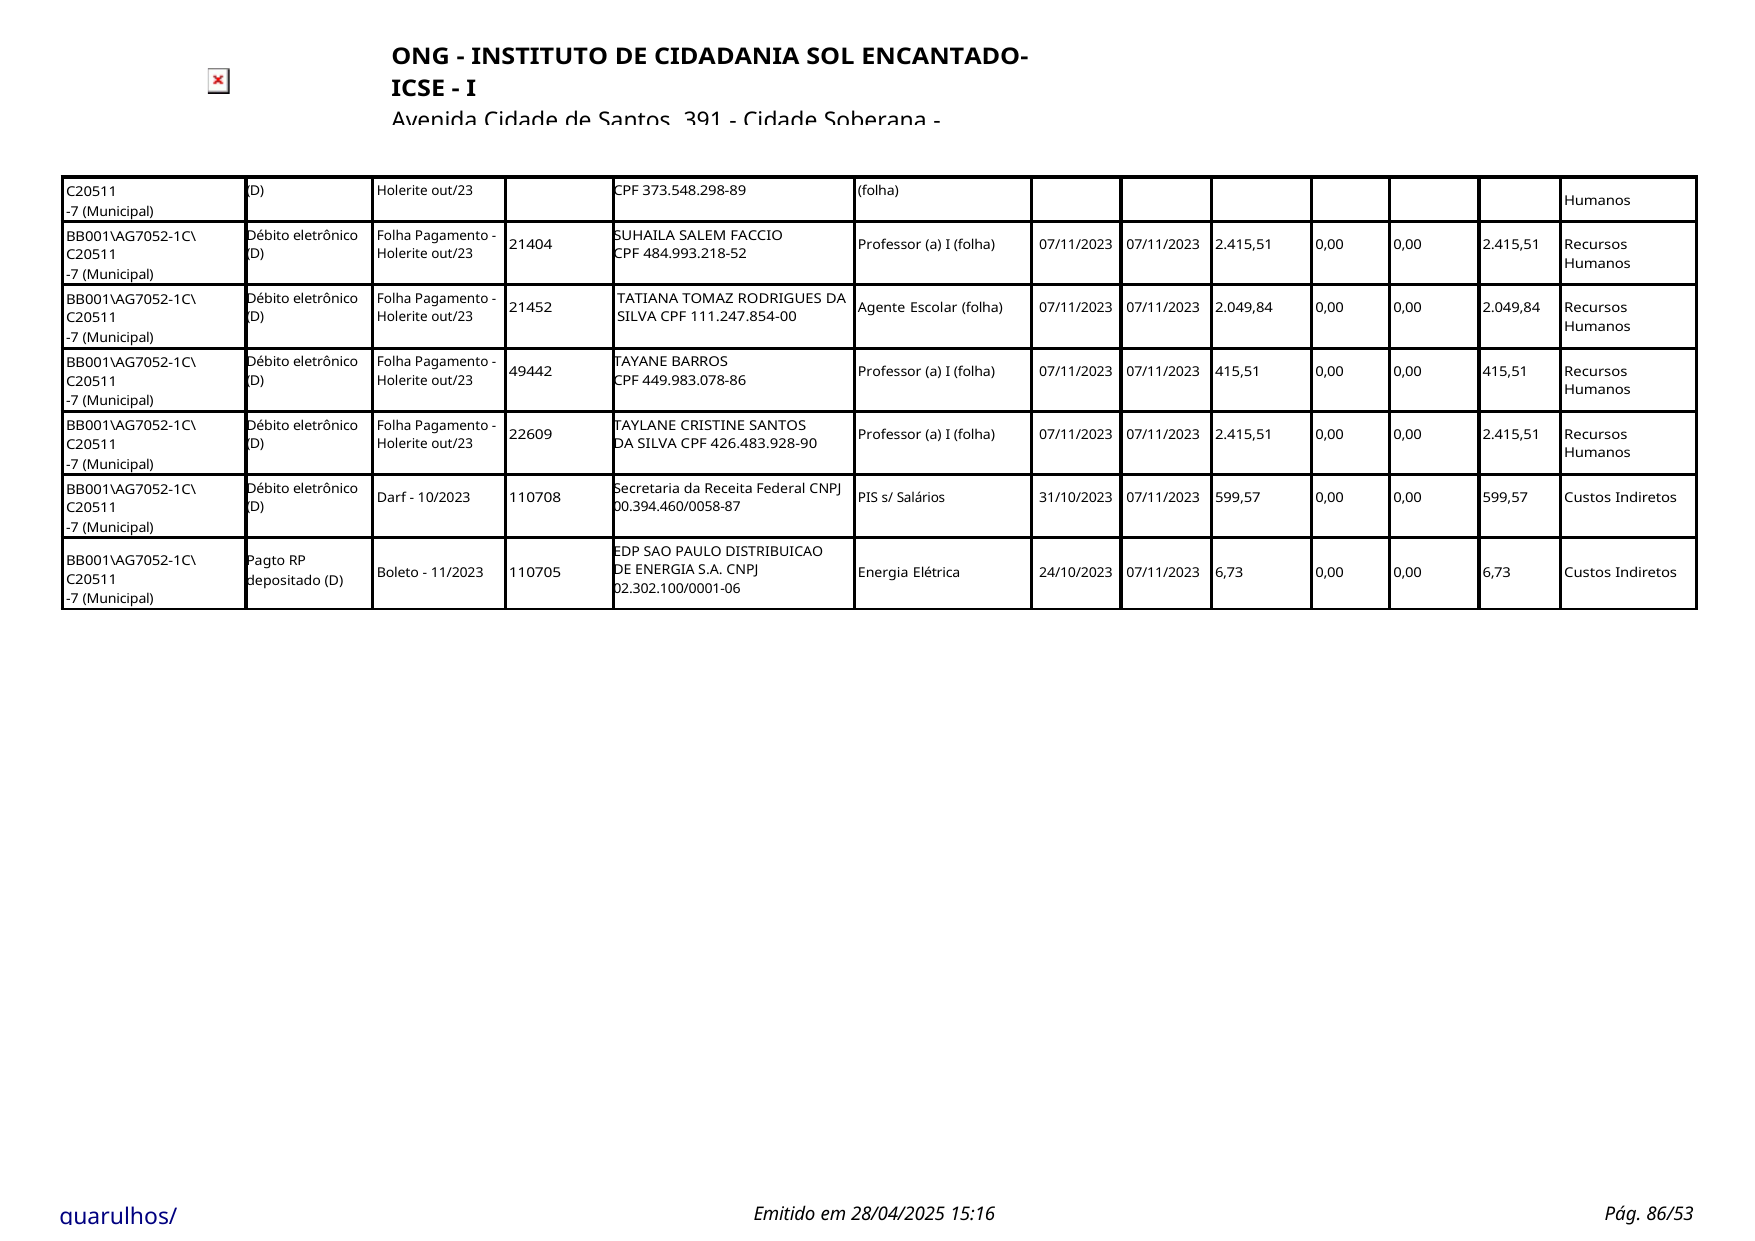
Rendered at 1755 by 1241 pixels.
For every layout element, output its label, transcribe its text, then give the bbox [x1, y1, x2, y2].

table_cell Débito eletrônico (D) [248, 350, 371, 410]
table_cell 21404 [507, 223, 612, 283]
table_cell BB001\AG7052-1C\C20511 -7 (Municipal) [64, 539, 244, 608]
table_cell 2.049,84 [1213, 286, 1310, 347]
table_cell Energia Elétrica [856, 539, 1030, 608]
table_cell Agente Escolar (folha) [856, 286, 1030, 347]
table_cell 0,00 [1391, 413, 1477, 473]
table_cell 6,73 [1213, 539, 1310, 608]
table_cell TAYANE BARROS CPF 449.983.078-86 [615, 350, 853, 410]
table_cell BB001\AG7052-1C\C20511 -7 (Municipal) [64, 413, 244, 473]
table_cell 0,00 [1391, 350, 1477, 410]
table_cell Custos Indiretos [1562, 476, 1695, 536]
table_cell 07/11/2023 [1123, 350, 1210, 410]
table_cell [1213, 179, 1310, 220]
table_cell 599,57 [1481, 476, 1559, 536]
table_cell SUHAILA SALEM FACCIO CPF 484.993.218-52 [615, 223, 853, 283]
table_cell 0,00 [1313, 413, 1388, 473]
table_cell 24/10/2023 [1033, 539, 1119, 608]
table_cell Humanos [1562, 179, 1695, 220]
table_cell 2.415,51 [1213, 413, 1310, 473]
table_cell Folha Pagamento - Holerite out/23 [374, 286, 504, 347]
table_cell TAYLANE CRISTINE SANTOS DA SILVA CPF 426.483.928-90 [615, 413, 853, 473]
table_cell 415,51 [1213, 350, 1310, 410]
table_cell Folha Pagamento - Holerite out/23 [374, 350, 504, 410]
table_cell 07/11/2023 [1033, 350, 1119, 410]
table_cell BB001\AG7052-1C\C20511 -7 (Municipal) [64, 223, 244, 283]
table_cell 31/10/2023 [1033, 476, 1119, 536]
table_cell 0,00 [1391, 539, 1477, 608]
table_cell [1391, 179, 1477, 220]
table_cell Professor (a) I (folha) [856, 350, 1030, 410]
table_cell 0,00 [1391, 223, 1477, 283]
table_cell PIS s/ Salários [856, 476, 1030, 536]
table_cell Folha Pagamento - Holerite out/23 [374, 223, 504, 283]
table_cell 0,00 [1313, 223, 1388, 283]
table_cell Folha Pagamento - Holerite out/23 [374, 413, 504, 473]
table_cell 2.415,51 [1213, 223, 1310, 283]
table_cell 0,00 [1313, 286, 1388, 347]
table_cell Recursos Humanos [1562, 350, 1695, 410]
table_cell 2.049,84 [1481, 286, 1559, 347]
table_cell (folha) [856, 179, 1030, 220]
table_cell Professor (a) I (folha) [856, 223, 1030, 283]
table_cell BB001\AG7052-1C\C20511 -7 (Municipal) [64, 350, 244, 410]
table_cell 599,57 [1213, 476, 1310, 536]
table_cell Custos Indiretos [1562, 539, 1695, 608]
table_cell BB001\AG7052-1C\C20511 -7 (Municipal) [64, 476, 244, 536]
table_cell CPF 373.548.298-89 [615, 179, 853, 220]
table_cell 07/11/2023 [1033, 413, 1119, 473]
table_cell Recursos Humanos [1562, 223, 1695, 283]
table_cell 0,00 [1391, 286, 1477, 347]
table_cell [1313, 179, 1388, 220]
table_cell 07/11/2023 [1123, 539, 1210, 608]
table_cell C20511 -7 (Municipal) [64, 179, 244, 220]
table_cell 07/11/2023 [1123, 286, 1210, 347]
table_cell [1033, 179, 1119, 220]
table_cell BB001\AG7052-1C\C20511 -7 (Municipal) [64, 286, 244, 347]
table_cell TATIANA TOMAZ RODRIGUES DA SILVA CPF 111.247.854-00 [615, 286, 853, 347]
table_cell Secretaria da Receita Federal CNPJ 00.394.460/0058-87 [615, 476, 853, 536]
table_cell 110705 [507, 539, 612, 608]
table_cell (D) [248, 179, 371, 220]
table_cell Recursos Humanos [1562, 286, 1695, 347]
table_cell 0,00 [1313, 350, 1388, 410]
table_cell 0,00 [1313, 539, 1388, 608]
table_cell Débito eletrônico (D) [248, 476, 371, 536]
table_cell 6,73 [1481, 539, 1559, 608]
table_cell 22609 [507, 413, 612, 473]
table_cell 110708 [507, 476, 612, 536]
table_cell 415,51 [1481, 350, 1559, 410]
table_cell EDP SAO PAULO DISTRIBUICAO DE ENERGIA S.A. CNPJ 02.302.100/0001-06 [615, 539, 853, 608]
table_cell Pagto RP depositado (D) [248, 539, 371, 608]
table_cell 07/11/2023 [1033, 223, 1119, 283]
table_cell [1123, 179, 1210, 220]
table_cell Débito eletrônico (D) [248, 286, 371, 347]
table_cell 2.415,51 [1481, 413, 1559, 473]
table_cell Professor (a) I (folha) [856, 413, 1030, 473]
table_cell 07/11/2023 [1033, 286, 1119, 347]
table_cell 07/11/2023 [1123, 223, 1210, 283]
table_cell - Holerite out/23 [374, 179, 504, 220]
table_cell 0,00 [1313, 476, 1388, 536]
table_cell 07/11/2023 [1123, 476, 1210, 536]
table_cell Débito eletrônico (D) [248, 223, 371, 283]
table_cell Darf - 10/2023 [374, 476, 504, 536]
table_cell 49442 [507, 350, 612, 410]
table_cell 2.415,51 [1481, 223, 1559, 283]
table_cell [507, 179, 612, 220]
table_cell [1481, 179, 1559, 220]
table_cell 0,00 [1391, 476, 1477, 536]
table_cell Boleto - 11/2023 [374, 539, 504, 608]
table_cell Débito eletrônico (D) [248, 413, 371, 473]
table_cell Recursos Humanos [1562, 413, 1695, 473]
table_cell 21452 [507, 286, 612, 347]
table_cell 07/11/2023 [1123, 413, 1210, 473]
